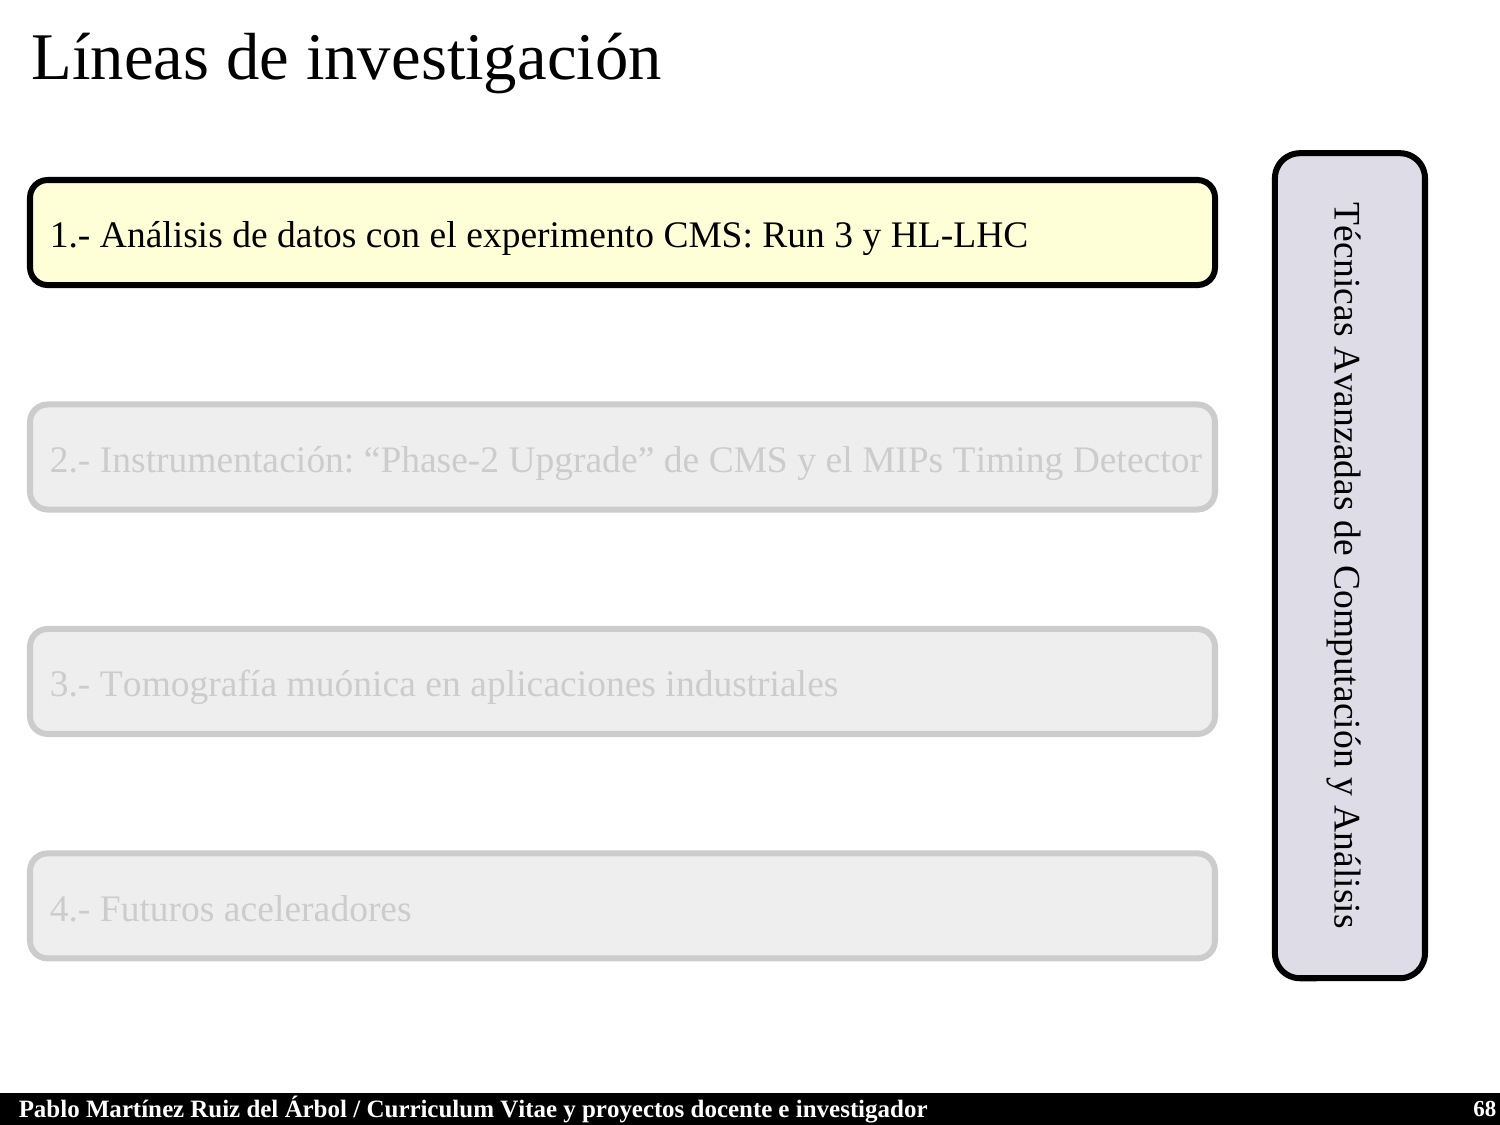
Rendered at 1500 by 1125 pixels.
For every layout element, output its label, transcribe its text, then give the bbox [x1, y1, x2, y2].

text_box Técnicas Avanzadas de Computación y Análisis [1274, 153, 1426, 979]
text_box 4.- Futuros aceleradores [30, 853, 1216, 959]
text_box 1.- Análisis de datos con el experimento CMS: Run 3 y HL-LHC [30, 179, 1216, 286]
text_box 3.- Tomografía muónica en aplicaciones industriales [30, 628, 1216, 734]
text_box Líneas de investigación [0, 3, 721, 111]
text_box 2.- Instrumentación: “Phase-2 Upgrade” de CMS y el MIPs Timing Detector [30, 404, 1216, 510]
